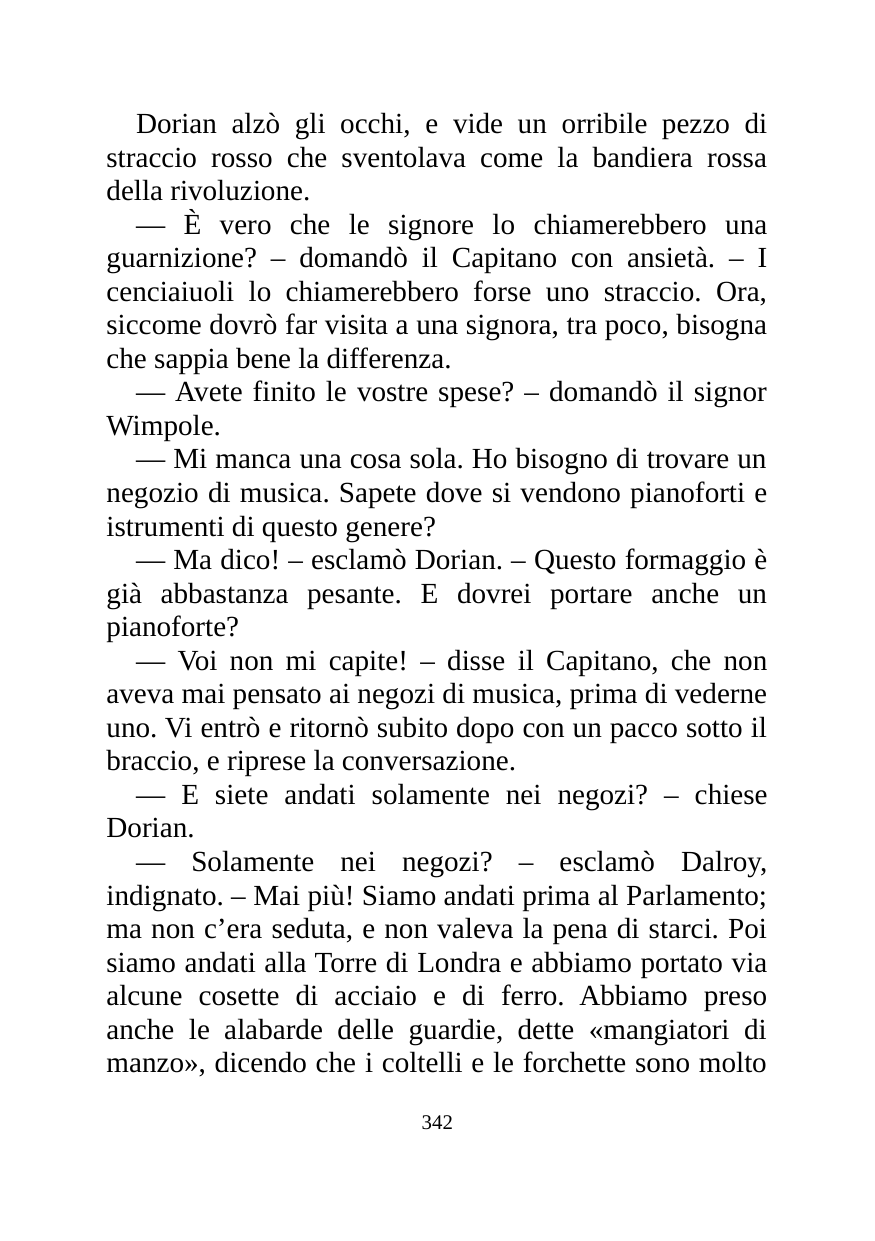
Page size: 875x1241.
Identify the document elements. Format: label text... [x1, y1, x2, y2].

text — Voi non mi capite! – disse il Capitano, che non aveva mai pensato ai negozi di musica, prima di vederne uno. Vi entrò e ritornò subito dopo con un pacco sotto il braccio, e riprese la conversazione. [106, 643, 768, 777]
text — Solamente nei negozi? – esclamò Dalroy, indignato. – Mai più! Siamo andati prima al Parlamento; ma non c’era seduta, e non valeva la pena di starci. Poi siamo andati alla Torre di Londra e abbiamo portato via alcune cosette di acciaio e di ferro. Abbiamo preso anche le alabarde delle guardie, dette «mangiatori di manzo», dicendo che i coltelli e le forchette sono molto [106, 844, 768, 1079]
text — Ma dico! – esclamò Dorian. – Questo formaggio è già abbastanza pesante. E dovrei portare anche un pianoforte? [106, 542, 768, 643]
text — E siete andati solamente nei negozi? – chiese Dorian. [106, 777, 768, 844]
text Dorian alzò gli occhi, e vide un orribile pezzo di straccio rosso che sventolava come la bandiera rossa della rivoluzione. [106, 106, 768, 207]
text — Avete finito le vostre spese? – domandò il signor Wimpole. [106, 374, 768, 442]
text — Mi manca una cosa sola. Ho bisogno di trovare un negozio di musica. Sapete dove si vendono pianoforti e istrumenti di questo genere? [106, 442, 768, 542]
text — È vero che le signore lo chiamerebbero una guarnizione? – domandò il Capitano con ansietà. – I cenciaiuoli lo chiamerebbero forse uno straccio. Ora, siccome dovrò far visita a una signora, tra poco, bisogna che sappia bene la differenza. [106, 207, 768, 374]
